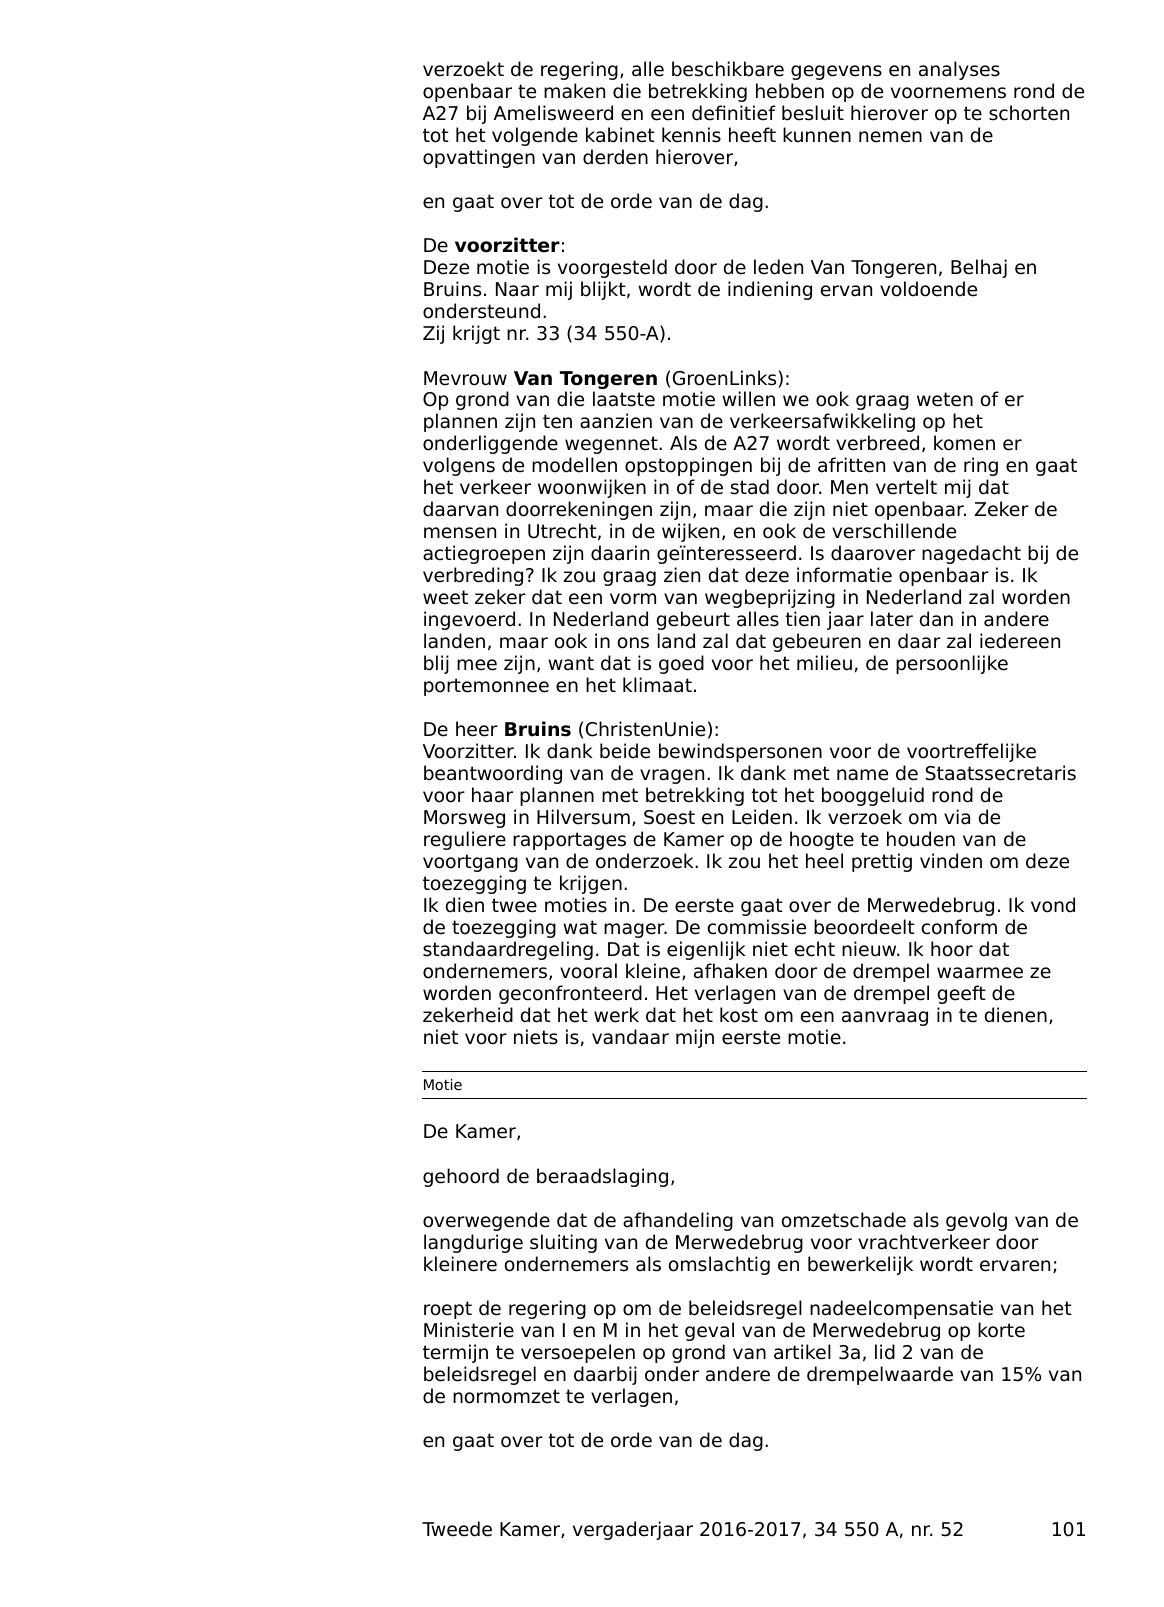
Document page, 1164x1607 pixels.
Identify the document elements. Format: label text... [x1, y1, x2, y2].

text Mevrouw Van Tongeren (GroenLinks): [422, 367, 1087, 389]
text gehoord de beraadslaging, [422, 1166, 1087, 1188]
text De heer Bruins (ChristenUnie): [422, 719, 1087, 741]
text De voorzitter: [422, 235, 1087, 257]
text Zij krijgt nr. 33 (34 550-A). [422, 323, 1087, 345]
text verzoekt de regering, alle beschikbare gegevens en analyses openbaar te maken die betrekking hebben op de voornemens rond de A27 bij Amelisweerd en een definitief besluit hierover op te schorten tot het volgende kabinet kennis heeft kunnen nemen van de opvattingen van derden hierover, [422, 59, 1087, 169]
text Deze motie is voorgesteld door de leden Van Tongeren, Belhaj en Bruins. Naar mij blijkt, wordt de indiening ervan voldoende ondersteund. [422, 257, 1087, 323]
text en gaat over tot de orde van de dag. [422, 1430, 1087, 1452]
text De Kamer, [422, 1121, 1087, 1143]
text en gaat over tot de orde van de dag. [422, 191, 1087, 213]
text Ik dien twee moties in. De eerste gaat over de Merwedebrug. Ik vond de toezegging wat mager. De commissie beoordeelt conform de standaardregeling. Dat is eigenlijk niet echt nieuw. Ik hoor dat ondernemers, vooral kleine, afhaken door de drempel waarmee ze worden geconfronteerd. Het verlagen van de drempel geeft de zekerheid dat het werk dat het kost om een aanvraag in te dienen, niet voor niets is, vandaar mijn eerste motie. [422, 895, 1087, 1049]
text overwegende dat de afhandeling van omzetschade als gevolg van de langdurige sluiting van de Merwedebrug voor vrachtverkeer door kleinere ondernemers als omslachtig en bewerkelijk wordt ervaren; [422, 1210, 1087, 1276]
text Op grond van die laatste motie willen we ook graag weten of er plannen zijn ten aanzien van de verkeersafwikkeling op het onderliggende wegennet. Als de A27 wordt verbreed, komen er volgens de modellen opstoppingen bij de afritten van de ring en gaat het verkeer woonwijken in of de stad door. Men vertelt mij dat daarvan doorrekeningen zijn, maar die zijn niet openbaar. Zeker de mensen in Utrecht, in de wijken, en ook de verschillende actiegroepen zijn daarin geïnteresseerd. Is daarover nagedacht bij de verbreding? Ik zou graag zien dat deze informatie openbaar is. Ik weet zeker dat een vorm van wegbeprijzing in Nederland zal worden ingevoerd. In Nederland gebeurt alles tien jaar later dan in andere landen, maar ook in ons land zal dat gebeuren en daar zal iedereen blij mee zijn, want dat is goed voor het milieu, de persoonlijke portemonnee en het klimaat. [422, 389, 1087, 697]
text Voorzitter. Ik dank beide bewindspersonen voor de voortreffelijke beantwoording van de vragen. Ik dank met name de Staatssecretaris voor haar plannen met betrekking tot het booggeluid rond de Morsweg in Hilversum, Soest en Leiden. Ik verzoek om via de reguliere rapportages de Kamer op de hoogte te houden van de voortgang van de onderzoek. Ik zou het heel prettig vinden om deze toezegging te krijgen. [422, 741, 1087, 895]
text roept de regering op om de beleidsregel nadeelcompensatie van het Ministerie van I en M in het geval van de Merwedebrug op korte termijn te versoepelen op grond van artikel 3a, lid 2 van de beleidsregel en daarbij onder andere de drempelwaarde van 15% van de normomzet te verlagen, [422, 1298, 1087, 1408]
table_header Motie [422, 1072, 1087, 1098]
